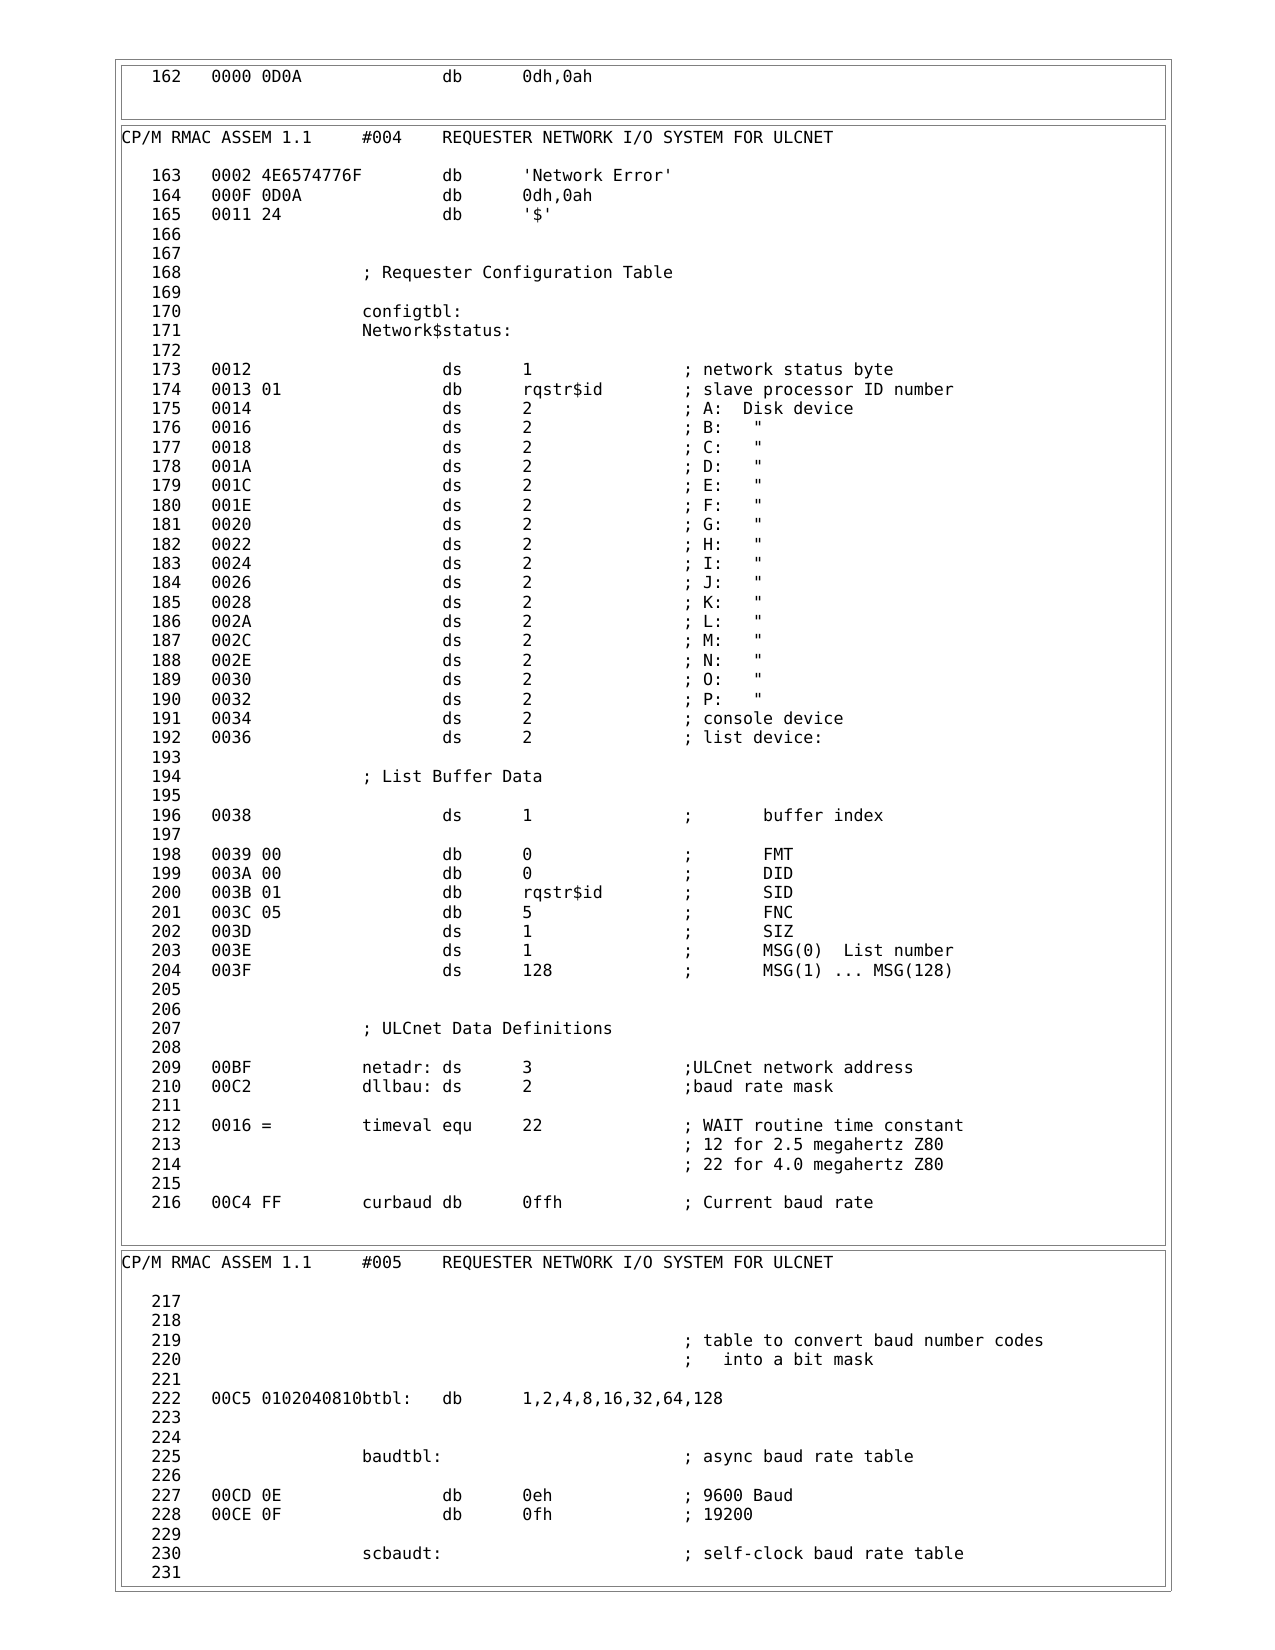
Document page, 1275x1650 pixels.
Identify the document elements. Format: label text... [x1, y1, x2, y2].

table_cell 162 0000 0D0A db 0dh,0ah [118, 60, 1168, 119]
table_cell CP/M RMAC ASSEM 1.1 #005 REQUESTER NETWORK I/O SYSTEM FOR ULCNET 217 218 219 ; table to convert baud number codes 220 ; into a bit mask 221 222 00C5 0102040810btbl: db 1,2,4,8,16,32,64,128 223 224 225 baudtbl: ; async baud rate table 226 227 00CD 0E db 0eh ; 9600 Baud 228 00CE 0F db 0fh ; 19200 229 230 scbaudt: ; self-clock baud rate table 231 [118, 1245, 1168, 1586]
table_cell CP/M RMAC ASSEM 1.1 #004 REQUESTER NETWORK I/O SYSTEM FOR ULCNET 163 0002 4E6574776F db 'Network Error' 164 000F 0D0A db 0dh,0ah 165 0011 24 db '$' 166 167 168 ; Requester Configuration Table 169 170 configtbl: 171 Network$status: 172 173 0012 ds 1 ; network status byte 174 0013 01 db rqstr$id ; slave processor ID number 175 0014 ds 2 ; A: Disk device 176 0016 ds 2 ; B: " 177 0018 ds 2 ; C: " 178 001A ds 2 ; D: " 179 001C ds 2 ; E: " 180 001E ds 2 ; F: " 181 0020 ds 2 ; G: " 182 0022 ds 2 ; H: " 183 0024 ds 2 ; I: " 184 0026 ds 2 ; J: " 185 0028 ds 2 ; K: " 186 002A ds 2 ; L: " 187 002C ds 2 ; M: " 188 002E ds 2 ; N: " 189 0030 ds 2 ; O: " 190 0032 ds 2 ; P: " 191 0034 ds 2 ; console device 192 0036 ds 2 ; list device: 193 194 ; List Buffer Data 195 196 0038 ds 1 ; buffer index 197 198 0039 00 db 0 ; FMT 199 003A 00 db 0 ; DID 200 003B 01 db rqstr$id ; SID 201 003C 05 db 5 ; FNC 202 003D ds 1 ; SIZ 203 003E ds 1 ; MSG(0) List number 204 003F ds 128 ; MSG(1) ... MSG(128) 205 206 207 ; ULCnet Data Definitions 208 209 00BF netadr: ds 3 ;ULCnet network address 210 00C2 dllbau: ds 2 ;baud rate mask 211 212 0016 = timeval equ 22 ; WAIT routine time constant 213 ; 12 for 2.5 megahertz Z80 214 ; 22 for 4.0 megahertz Z80 215 216 00C4 FF curbaud db 0ffh ; Current baud rate [118, 119, 1168, 1245]
